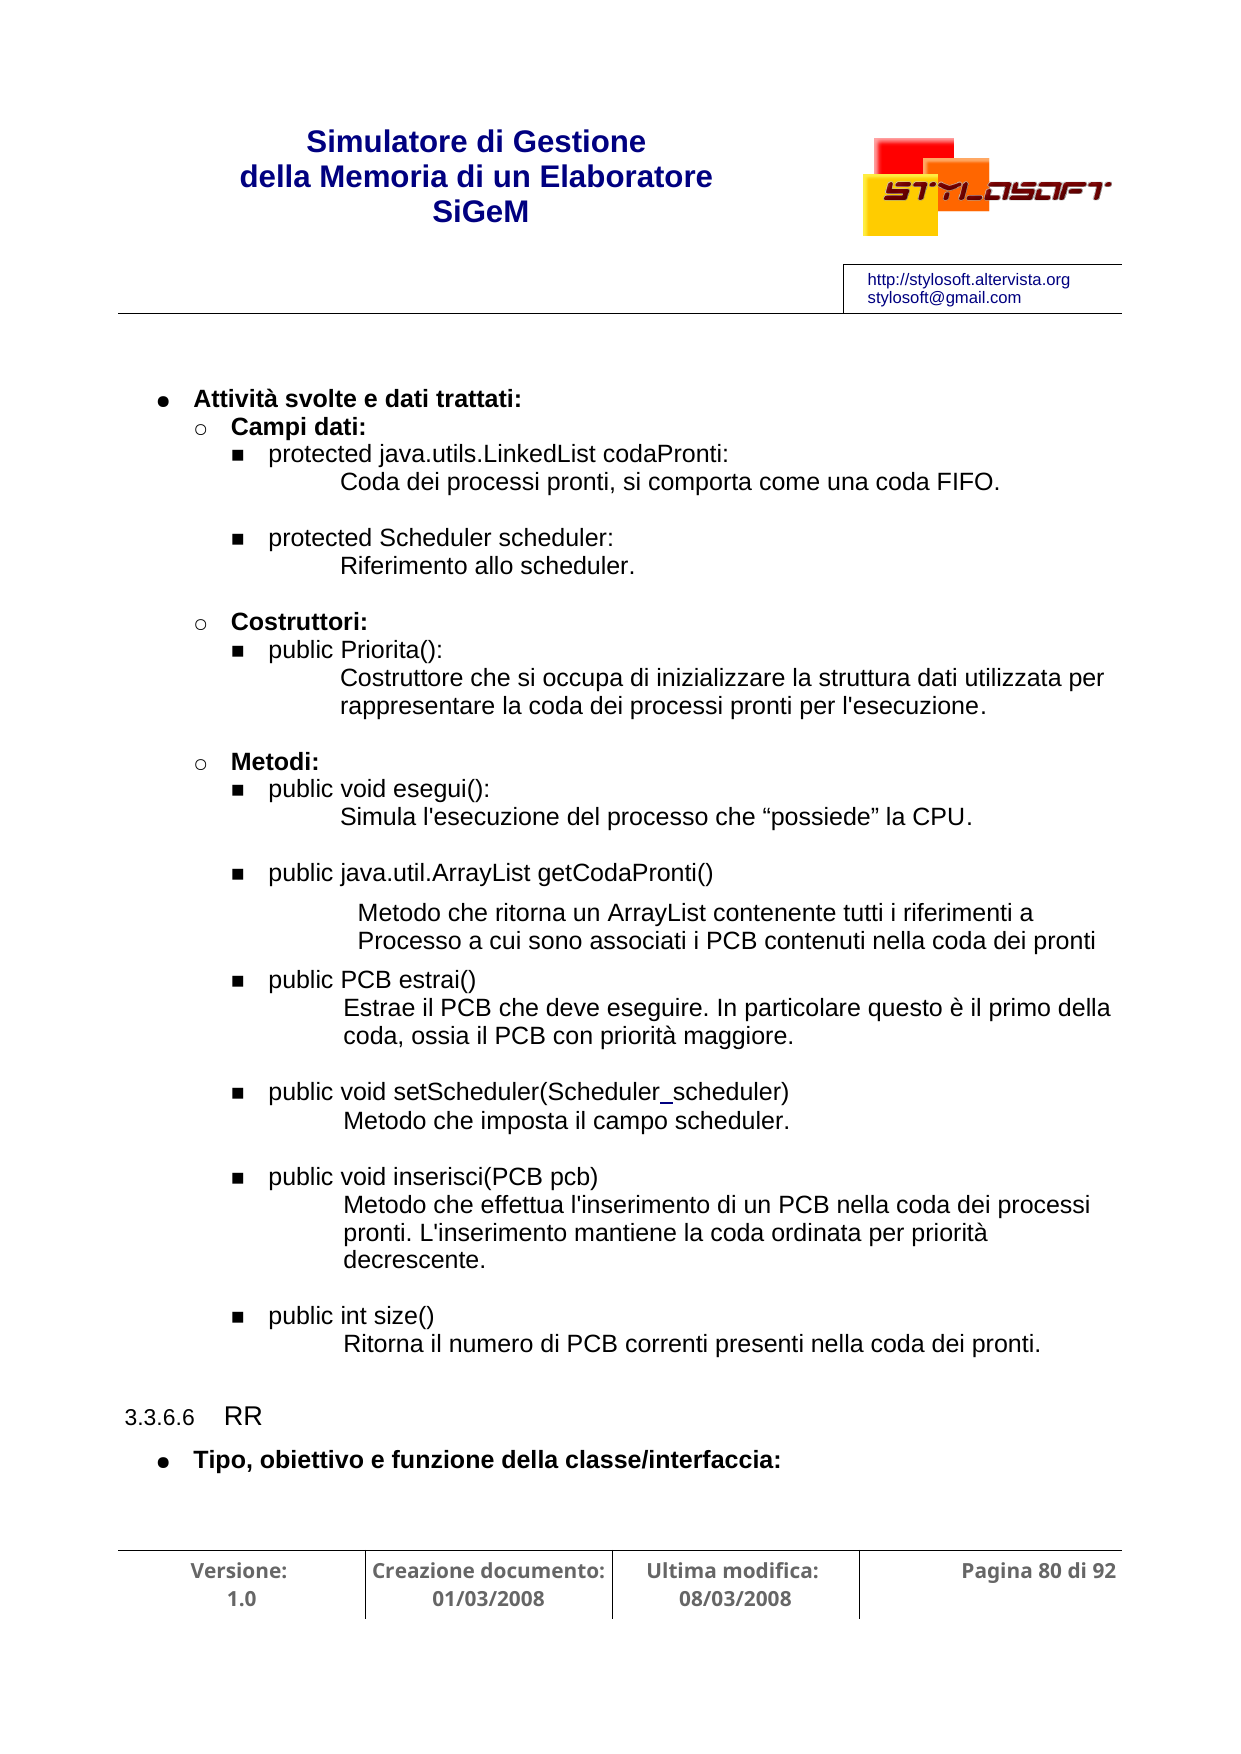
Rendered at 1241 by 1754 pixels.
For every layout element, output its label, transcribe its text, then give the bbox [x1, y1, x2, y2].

list protected Scheduler scheduler: [231, 524, 1122, 552]
list public Priorita(): [231, 636, 1122, 664]
text Coda dei processi pronti, si comporta come una coda FIFO. [118, 468, 1122, 496]
list Campi dati: [193, 412, 1122, 440]
subtitle RR [118, 1401, 1122, 1431]
list Estrae il PCB che deve eseguire. In particolare questo è il primo della coda, ossia il PCB con priorità maggiore. [306, 994, 1122, 1050]
list public java.util.ArrayList getCodaPronti() [231, 859, 1122, 887]
list Ritorna il numero di PCB correnti presenti nella coda dei pronti. [306, 1330, 1122, 1358]
list Metodo che effettua l'inserimento di un PCB nella coda dei processi pronti. L'inserimento mantiene la coda ordinata per priorità decrescente. [306, 1191, 1122, 1274]
list public int size() [231, 1302, 1122, 1330]
list Metodi: [193, 747, 1122, 775]
list public void setScheduler(Scheduler scheduler) [231, 1078, 1122, 1107]
text Metodo che ritorna un ArrayList contenente tutti i riferimenti a Processo a cui sono associati i PCB contenuti nella coda dei pronti [136, 899, 1104, 954]
list public void esegui(): [231, 775, 1122, 803]
list public PCB estrai() [231, 966, 1122, 994]
list Attività svolte e dati trattati: [156, 384, 1122, 412]
picture [848, 123, 1117, 247]
list public void inserisci(PCB pcb) [231, 1163, 1122, 1191]
text Costruttore che si occupa di inizializzare la struttura dati utilizzata per rappresentare la coda dei processi pronti per l'esecuzione. [118, 664, 1122, 719]
list protected java.utils.LinkedList codaPronti: [231, 440, 1122, 468]
list Costruttori: [193, 608, 1122, 636]
list Tipo, obiettivo e funzione della classe/interfaccia: [156, 1446, 1122, 1474]
text Simula l'esecuzione del processo che “possiede” la CPU. [118, 803, 1122, 831]
list Metodo che imposta il campo scheduler. [306, 1107, 1122, 1135]
text Riferimento allo scheduler. [118, 552, 1122, 580]
